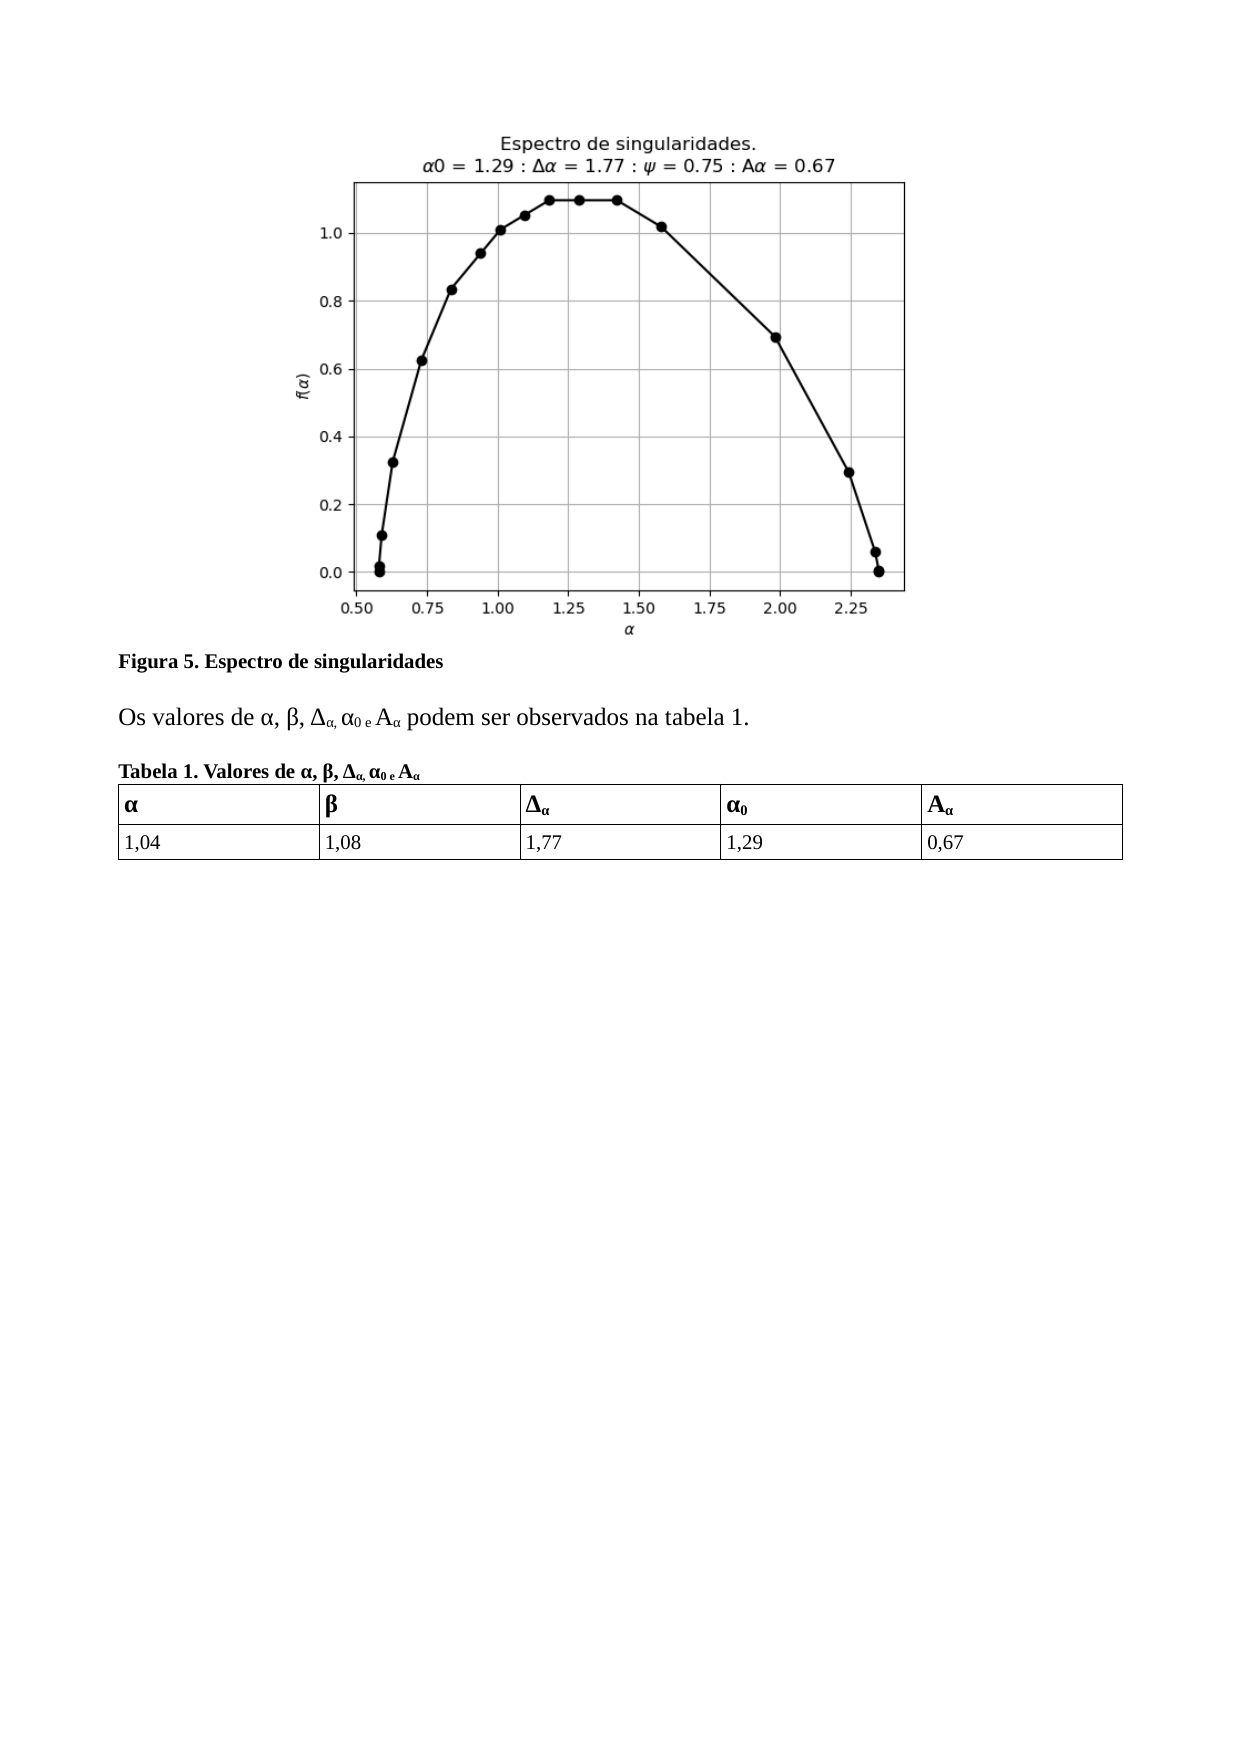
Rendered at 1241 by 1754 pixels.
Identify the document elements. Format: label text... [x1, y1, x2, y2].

table_header α [119, 785, 319, 824]
table_header Aα [922, 785, 1122, 824]
text Tabela 1. Valores de α, β, Δα, α0 e Aα [118, 759, 1122, 783]
table_cell 1,29 [721, 825, 921, 859]
picture [265, 118, 975, 649]
table_cell 0,67 [922, 825, 1122, 859]
table_cell 1,08 [320, 825, 520, 859]
table_cell 1,04 [119, 825, 319, 859]
table_header Δα [521, 785, 720, 824]
table_header α0 [721, 785, 921, 824]
text Figura 5. Espectro de singularidades [118, 649, 1122, 673]
table_cell 1,77 [521, 825, 720, 859]
text Os valores de α, β, Δα, α0 e Aα podem ser observados na tabela 1. [118, 673, 1122, 731]
table_header β [320, 785, 520, 824]
